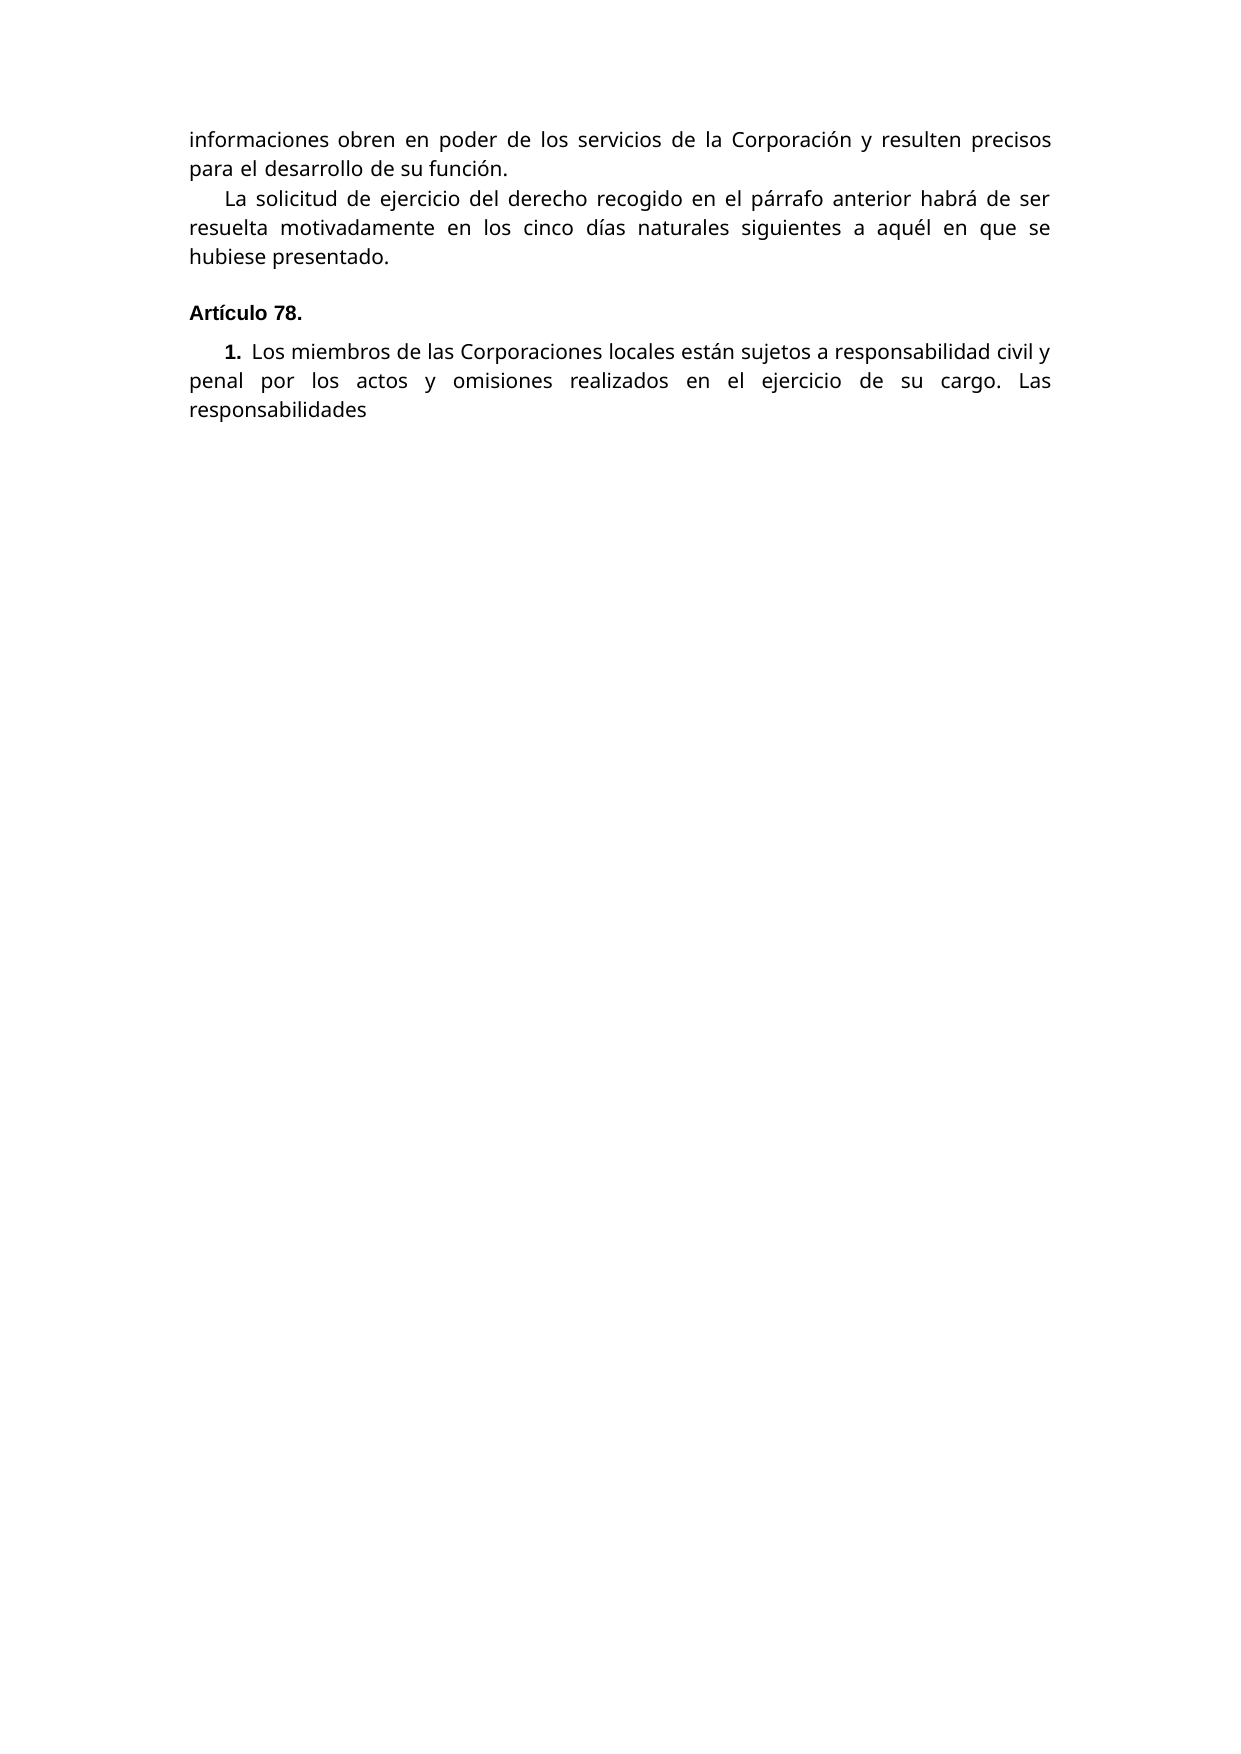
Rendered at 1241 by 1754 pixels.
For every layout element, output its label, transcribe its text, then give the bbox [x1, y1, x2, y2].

text La solicitud de ejercicio del derecho recogido en el párrafo anterior habrá de ser resuelta motivadamente en los cinco días naturales siguientes a aquél en que se hubiese presentado. [189, 184, 1051, 271]
text informaciones obren en poder de los servicios de la Corporación y resulten precisos para el desarrollo de su función. [189, 125, 1051, 183]
list Los miembros de las Corporaciones locales están sujetos a responsabilidad civil y penal por los actos y omisiones realizados en el ejercicio de su cargo. Las responsabilidades [189, 337, 1051, 424]
subtitle Artículo 78. [189, 301, 1184, 324]
